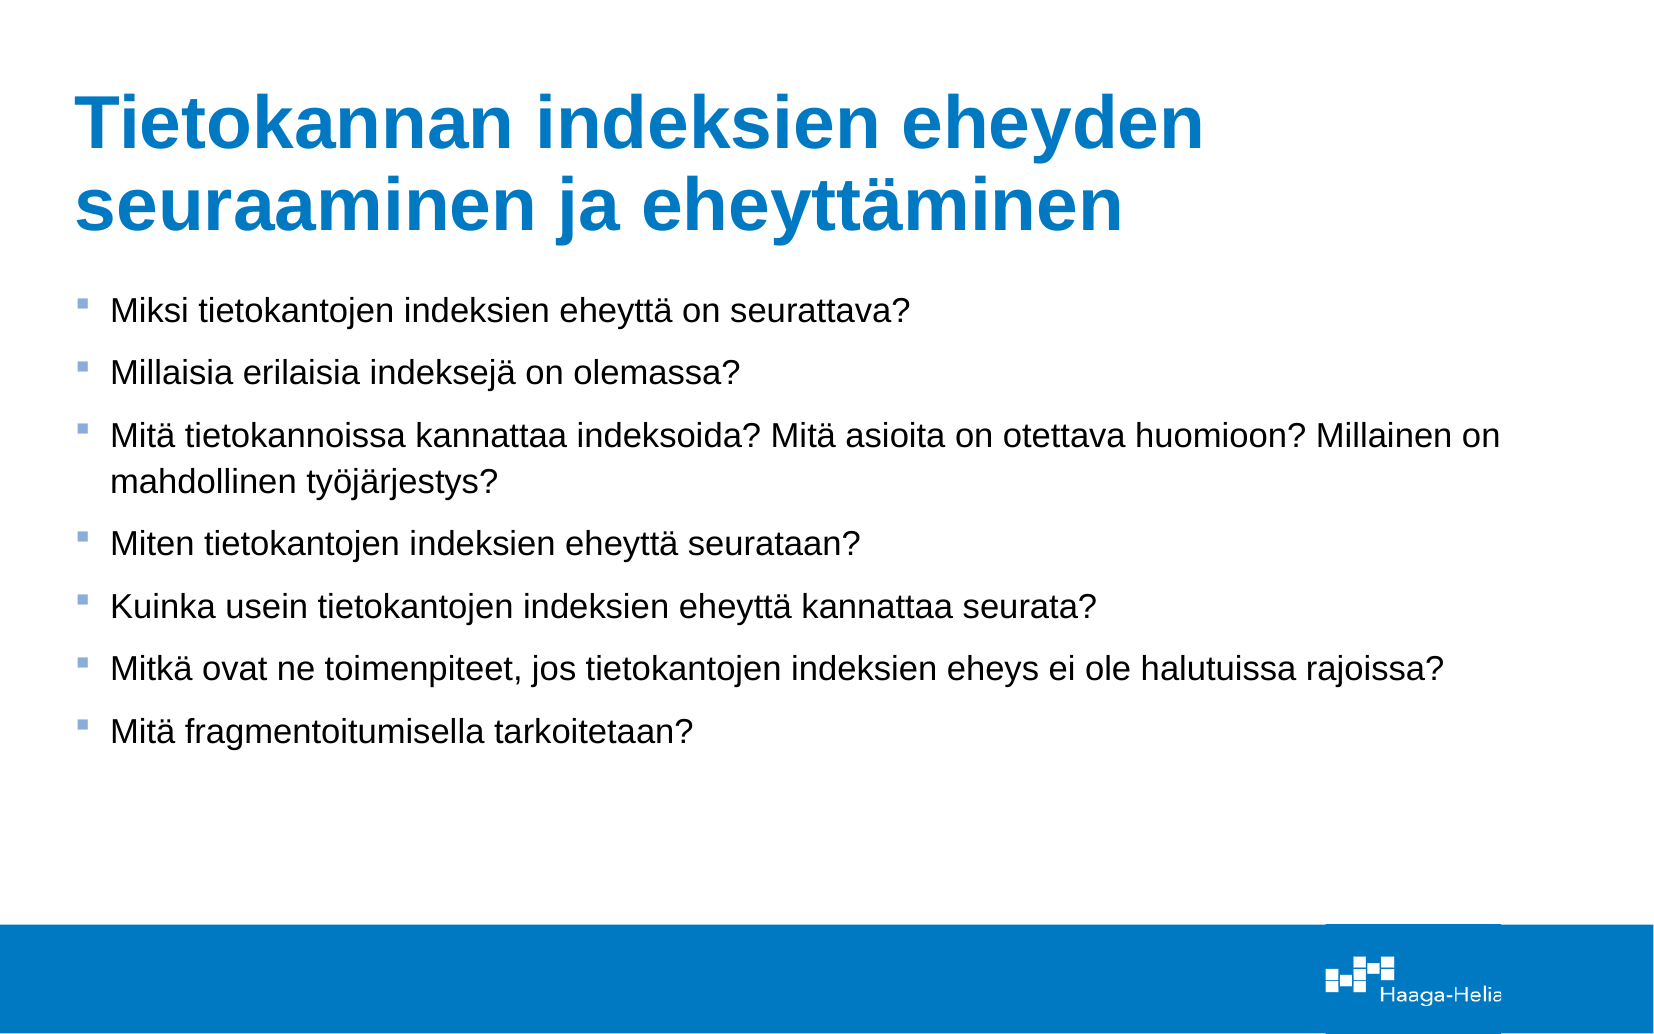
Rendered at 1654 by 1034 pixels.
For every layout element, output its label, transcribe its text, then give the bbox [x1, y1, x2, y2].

title Tietokannan indeksien eheyden seuraaminen ja eheyttäminen [74, 82, 1584, 268]
list Miksi tietokantojen indeksien eheyttä on seurattava? Millaisia erilaisia indeksejä on olemassa? Mitä tietokannoissa kannattaa indeksoida? Mitä asioita on otettava huomioon? Millainen on mahdollinen työjärjestys? Miten tietokantojen indeksien eheyttä seurataan? Kuinka usein tietokantojen indeksien eheyttä kannattaa seurata? Mitkä ovat ne toimenpiteet, jos tietokantojen indeksien eheys ei ole halutuissa rajoissa? Mitä fragmentoitumisella tarkoitetaan? [74, 283, 1584, 910]
picture [1325, 924, 1502, 1034]
